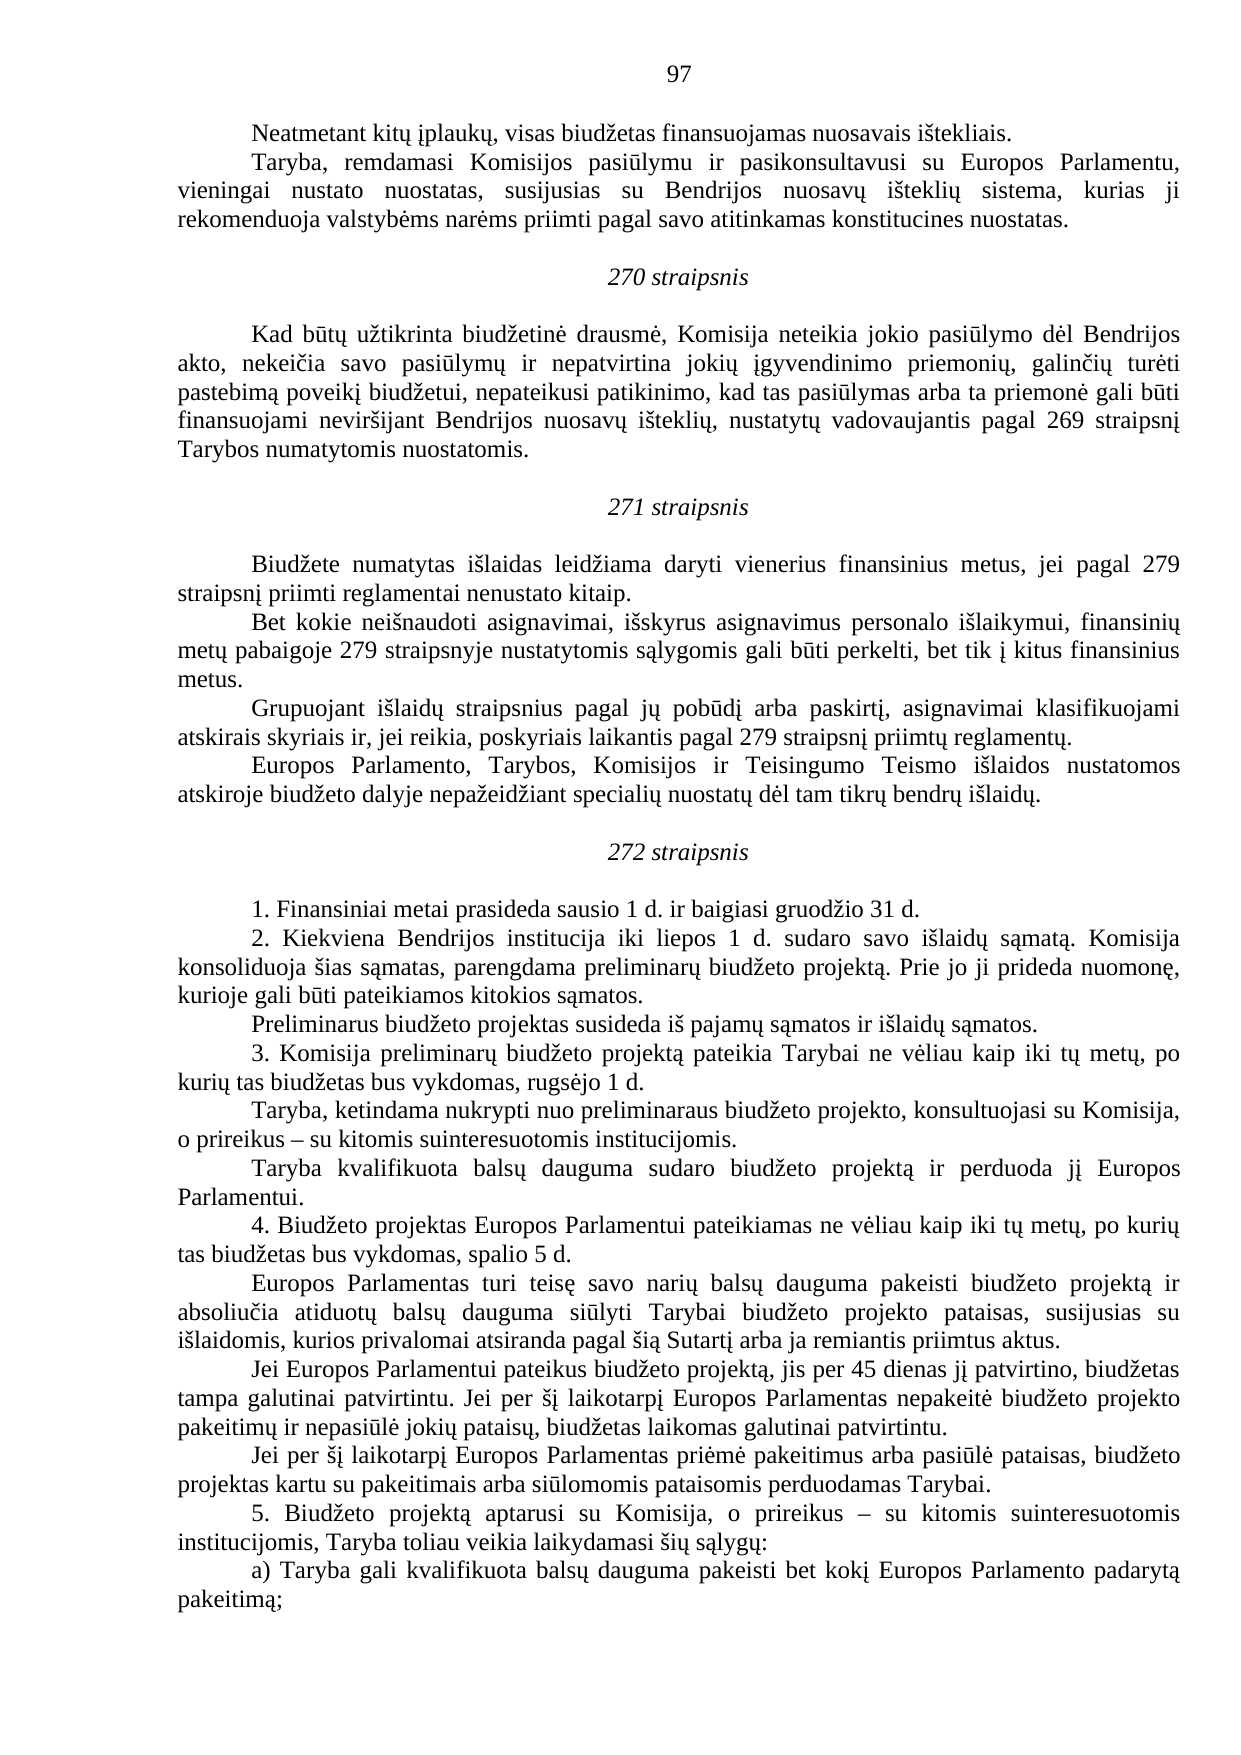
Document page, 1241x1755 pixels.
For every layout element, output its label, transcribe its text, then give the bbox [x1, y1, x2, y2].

text Jei per šį laikotarpį Europos Parlamentas priėmė pakeitimus arba pasiūlė pataisas, biudžeto projektas kartu su pakeitimais arba siūlomomis pataisomis perduodamas Tarybai. [177, 1441, 1181, 1498]
text 5. Biudžeto projektą aptarusi su Komisija, o prireikus – su kitomis suinteresuotomis institucijomis, Taryba toliau veikia laikydamasi šių sąlygų: [177, 1498, 1181, 1556]
text 4. Biudžeto projektas Europos Parlamentui pateikiamas ne vėliau kaip iki tų metų, po kurių tas biudžetas bus vykdomas, spalio 5 d. [177, 1211, 1181, 1268]
text 272 straipsnis [177, 837, 1181, 866]
text Biudžete numatytas išlaidas leidžiama daryti vienerius finansinius metus, jei pagal 279 straipsnį priimti reglamentai nenustato kitaip. [177, 549, 1181, 607]
text Jei Europos Parlamentui pateikus biudžeto projektą, jis per 45 dienas jį patvirtino, biudžetas tampa galutinai patvirtintu. Jei per šį laikotarpį Europos Parlamentas nepakeitė biudžeto projekto pakeitimų ir nepasiūlė jokių pataisų, biudžetas laikomas galutinai patvirtintu. [177, 1354, 1181, 1441]
text Neatmetant kitų įplaukų, visas biudžetas finansuojamas nuosavais ištekliais. [177, 118, 1181, 147]
text Taryba, ketindama nukrypti nuo preliminaraus biudžeto projekto, konsultuojasi su Komisija, o prireikus – su kitomis suinteresuotomis institucijomis. [177, 1096, 1181, 1153]
text a) Taryba gali kvalifikuota balsų dauguma pakeisti bet kokį Europos Parlamento padarytą pakeitimą; [177, 1556, 1181, 1613]
text Taryba, remdamasi Komisijos pasiūlymu ir pasikonsultavusi su Europos Parlamentu, vieningai nustato nuostatas, susijusias su Bendrijos nuosavų išteklių sistema, kurias ji rekomenduoja valstybėms narėms priimti pagal savo atitinkamas konstitucines nuostatas. [177, 147, 1181, 233]
text 271 straipsnis [177, 492, 1181, 521]
text 2. Kiekviena Bendrijos institucija iki liepos 1 d. sudaro savo išlaidų sąmatą. Komisija konsoliduoja šias sąmatas, parengdama preliminarų biudžeto projektą. Prie jo ji prideda nuomonę, kurioje gali būti pateikiamos kitokios sąmatos. [177, 923, 1181, 1009]
text Europos Parlamentas turi teisę savo narių balsų dauguma pakeisti biudžeto projektą ir absoliučia atiduotų balsų dauguma siūlyti Tarybai biudžeto projekto pataisas, susijusias su išlaidomis, kurios privalomai atsiranda pagal šią Sutartį arba ja remiantis priimtus aktus. [177, 1268, 1181, 1354]
text Taryba kvalifikuota balsų dauguma sudaro biudžeto projektą ir perduoda jį Europos Parlamentui. [177, 1153, 1181, 1211]
text Preliminarus biudžeto projektas susideda iš pajamų sąmatos ir išlaidų sąmatos. [177, 1009, 1181, 1038]
text 270 straipsnis [177, 262, 1181, 291]
text 1. Finansiniai metai prasideda sausio 1 d. ir baigiasi gruodžio 31 d. [177, 894, 1181, 923]
text Kad būtų užtikrinta biudžetinė drausmė, Komisija neteikia jokio pasiūlymo dėl Bendrijos akto, nekeičia savo pasiūlymų ir nepatvirtina jokių įgyvendinimo priemonių, galinčių turėti pastebimą poveikį biudžetui, nepateikusi patikinimo, kad tas pasiūlymas arba ta priemonė gali būti finansuojami neviršijant Bendrijos nuosavų išteklių, nustatytų vadovaujantis pagal 269 straipsnį Tarybos numatytomis nuostatomis. [177, 319, 1181, 463]
text Bet kokie neišnaudoti asignavimai, išskyrus asignavimus personalo išlaikymui, finansinių metų pabaigoje 279 straipsnyje nustatytomis sąlygomis gali būti perkelti, bet tik į kitus finansinius metus. [177, 607, 1181, 693]
text 3. Komisija preliminarų biudžeto projektą pateikia Tarybai ne vėliau kaip iki tų metų, po kurių tas biudžetas bus vykdomas, rugsėjo 1 d. [177, 1038, 1181, 1096]
text Europos Parlamento, Tarybos, Komisijos ir Teisingumo Teismo išlaidos nustatomos atskiroje biudžeto dalyje nepažeidžiant specialių nuostatų dėl tam tikrų bendrų išlaidų. [177, 751, 1181, 808]
text Grupuojant išlaidų straipsnius pagal jų pobūdį arba paskirtį, asignavimai klasifikuojami atskirais skyriais ir, jei reikia, poskyriais laikantis pagal 279 straipsnį priimtų reglamentų. [177, 693, 1181, 751]
